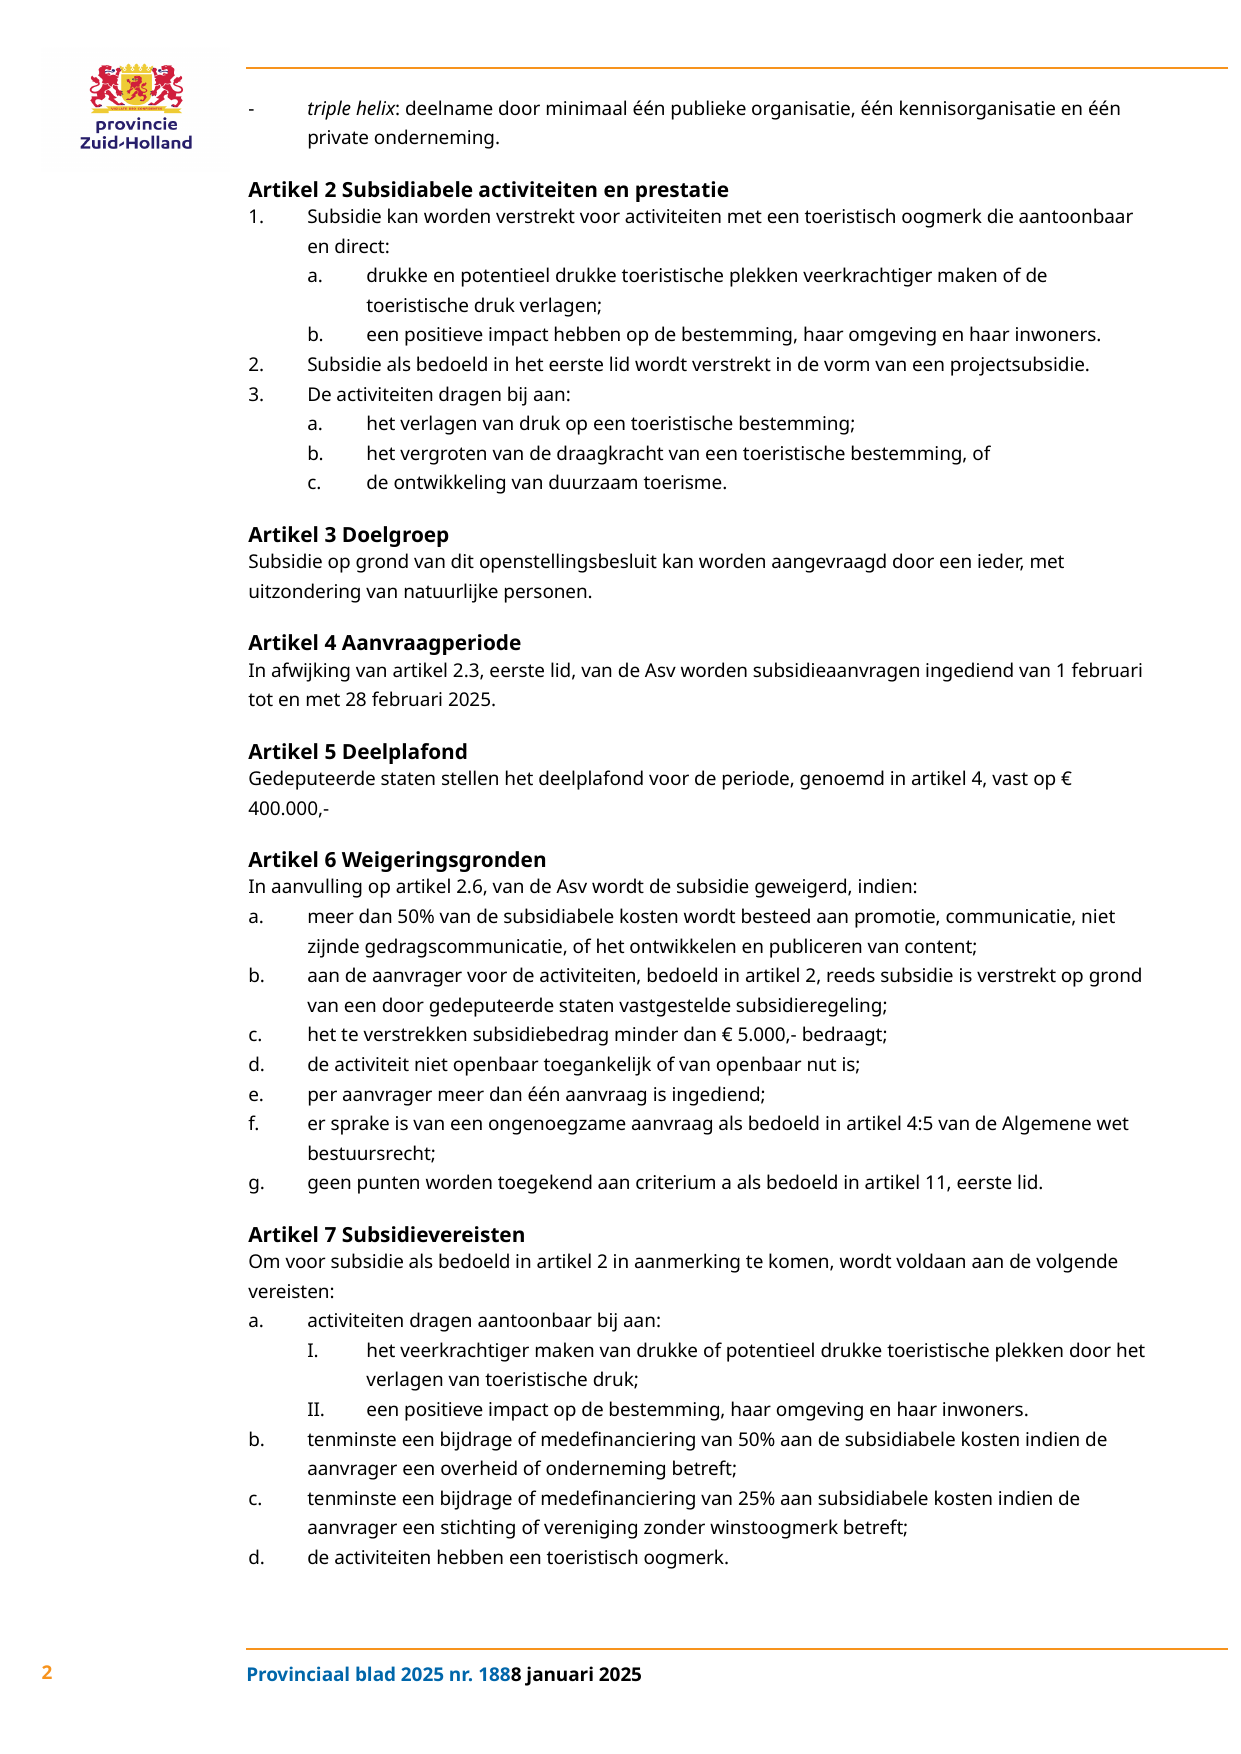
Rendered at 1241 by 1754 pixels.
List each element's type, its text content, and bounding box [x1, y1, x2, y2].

list het verlagen van druk op een toeristische bestemming; [307, 410, 1152, 436]
list meer dan 50% van de subsidiabele kosten wordt besteed aan promotie, communicatie, niet zijnde gedragscommunicatie, of het ontwikkelen en publiceren van content; [248, 903, 1152, 958]
list het veerkrachtiger maken van drukke of potentieel drukke toeristische plekken door het verlagen van toeristische druk; [307, 1337, 1152, 1392]
picture [41, 47, 231, 172]
text In aanvulling op artikel 2.6, van de Asv wordt de subsidie geweigerd, indien: [248, 874, 1152, 899]
list triple helix: deelname door minimaal één publieke organisatie, één kennisorganisatie en één private onderneming. [248, 95, 1152, 150]
list het te verstrekken subsidiebedrag minder dan € 5.000,- bedraagt; [248, 1022, 1152, 1047]
list de activiteit niet openbaar toegankelijk of van openbaar nut is; [248, 1051, 1152, 1077]
list het vergroten van de draagkracht van een toeristische bestemming, of [307, 440, 1152, 466]
list Subsidie kan worden verstrekt voor activiteiten met een toeristisch oogmerk die aantoonbaar en direct: [248, 203, 1152, 258]
list een positieve impact op de bestemming, haar omgeving en haar inwoners. [307, 1396, 1152, 1422]
text Artikel 5 Deelplafond [248, 737, 1152, 765]
text Gedeputeerde staten stellen het deelplafond voor de periode, genoemd in artikel 4, vast op € 400.000,- [248, 765, 1152, 821]
list tenminste een bijdrage of medefinanciering van 25% aan subsidiabele kosten indien de aanvrager een stichting of vereniging zonder winstoogmerk betreft; [248, 1485, 1152, 1540]
text Subsidie op grond van dit openstellingsbesluit kan worden aangevraagd door een ieder, met uitzondering van natuurlijke personen. [248, 548, 1152, 604]
list Subsidie als bedoeld in het eerste lid wordt verstrekt in de vorm van een projectsubsidie. [248, 351, 1152, 377]
list de ontwikkeling van duurzaam toerisme. [307, 469, 1152, 495]
text Om voor subsidie als bedoeld in artikel 2 in aanmerking te komen, wordt voldaan aan de volgende vereisten: [248, 1248, 1152, 1304]
list aan de aanvrager voor de activiteiten, bedoeld in artikel 2, reeds subsidie is verstrekt op grond van een door gedeputeerde staten vastgestelde subsidieregeling; [248, 962, 1152, 1018]
list activiteiten dragen aantoonbaar bij aan: [248, 1307, 1152, 1333]
text In afwijking van artikel 2.3, eerste lid, van de Asv worden subsidieaanvragen ingediend van 1 februari tot en met 28 februari 2025. [248, 657, 1152, 712]
text Artikel 4 Aanvraagperiode [248, 628, 1152, 657]
list De activiteiten dragen bij aan: [248, 381, 1152, 406]
list de activiteiten hebben een toeristisch oogmerk. [248, 1544, 1152, 1570]
list geen punten worden toegekend aan criterium a als bedoeld in artikel 11, eerste lid. [248, 1169, 1152, 1195]
list een positieve impact hebben op de bestemming, haar omgeving en haar inwoners. [307, 322, 1152, 347]
list drukke en potentieel drukke toeristische plekken veerkrachtiger maken of de toeristische druk verlagen; [307, 262, 1152, 318]
text Artikel 2 Subsidiabele activiteiten en prestatie [248, 175, 1152, 203]
list per aanvrager meer dan één aanvraag is ingediend; [248, 1081, 1152, 1106]
list tenminste een bijdrage of medefinanciering van 50% aan de subsidiabele kosten indien de aanvrager een overheid of onderneming betreft; [248, 1426, 1152, 1481]
text Artikel 7 Subsidievereisten [248, 1220, 1152, 1248]
list er sprake is van een ongenoegzame aanvraag als bedoeld in artikel 4:5 van de Algemene wet bestuursrecht; [248, 1110, 1152, 1166]
text Artikel 3 Doelgroep [248, 520, 1152, 548]
text Artikel 6 Weigeringsgronden [248, 845, 1152, 874]
